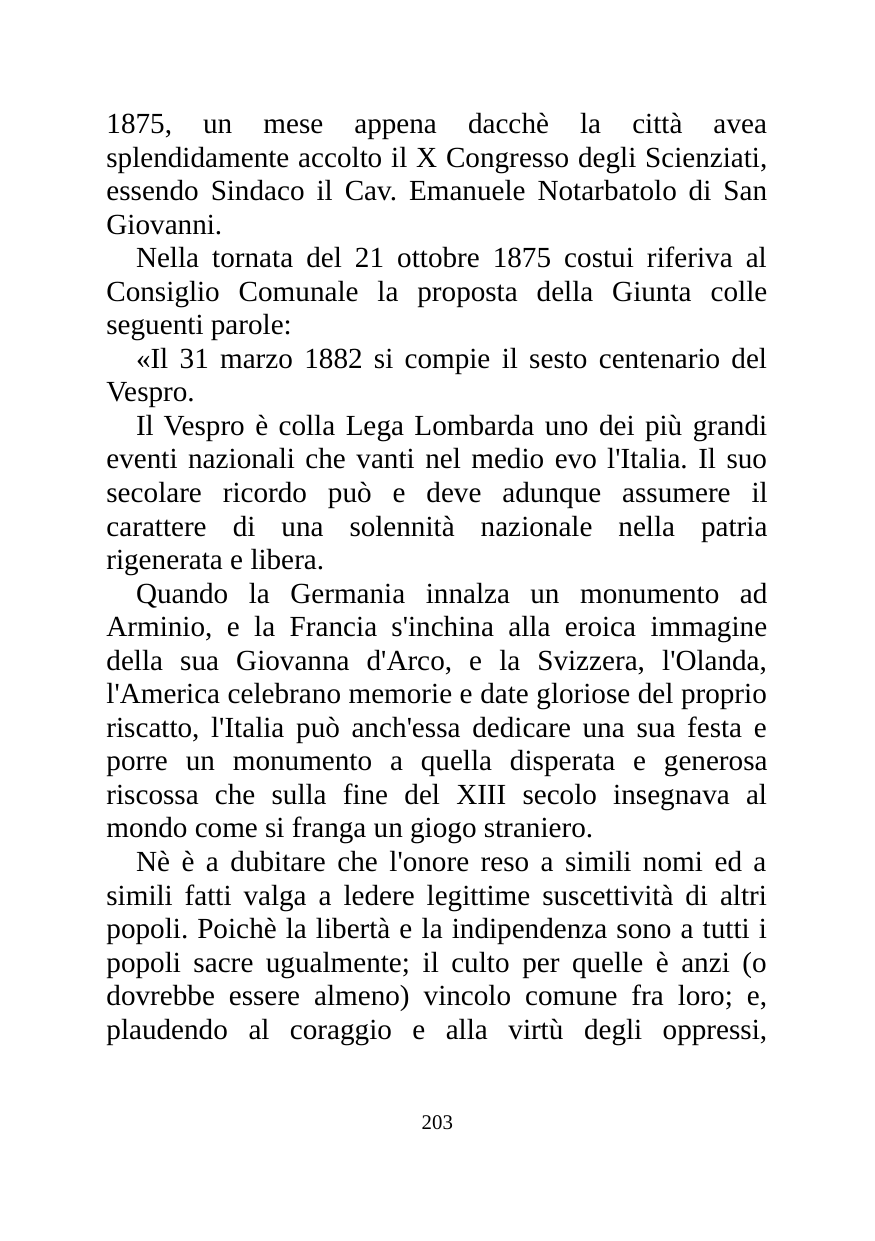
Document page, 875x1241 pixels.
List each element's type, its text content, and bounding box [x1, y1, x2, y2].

text Nella tornata del 21 ottobre 1875 costui riferiva al Consiglio Comunale la proposta della Giunta colle seguenti parole: [106, 240, 768, 341]
text Quando la Germania innalza un monumento ad Arminio, e la Francia s'inchina alla eroica immagine della sua Giovanna d'Arco, e la Svizzera, l'Olanda, l'America celebrano memorie e date gloriose del proprio riscatto, l'Italia può anch'essa dedicare una sua festa e porre un monumento a quella disperata e generosa riscossa che sulla fine del XIII secolo insegnava al mondo come si franga un giogo straniero. [106, 576, 768, 844]
text Il Vespro è colla Lega Lombarda uno dei più grandi eventi nazionali che vanti nel medio evo l'Italia. Il suo secolare ricordo può e deve adunque assumere il carattere di una solennità nazionale nella patria rigenerata e libera. [106, 408, 768, 576]
text «Il 31 marzo 1882 si compie il sesto centenario del Vespro. [106, 341, 768, 408]
text Nè è a dubitare che l'onore reso a simili nomi ed a simili fatti valga a ledere legittime suscettività di altri popoli. Poichè la libertà e la indipendenza sono a tutti i popoli sacre ugualmente; il culto per quelle è anzi (o dovrebbe essere almeno) vincolo comune fra loro; e, plaudendo al coraggio e alla virtù degli oppressi, [106, 844, 768, 1045]
text 1875, un mese appena dacchè la città avea splendidamente accolto il X Congresso degli Scienziati, essendo Sindaco il Cav. Emanuele Notarbatolo di San Giovanni. [106, 106, 768, 240]
